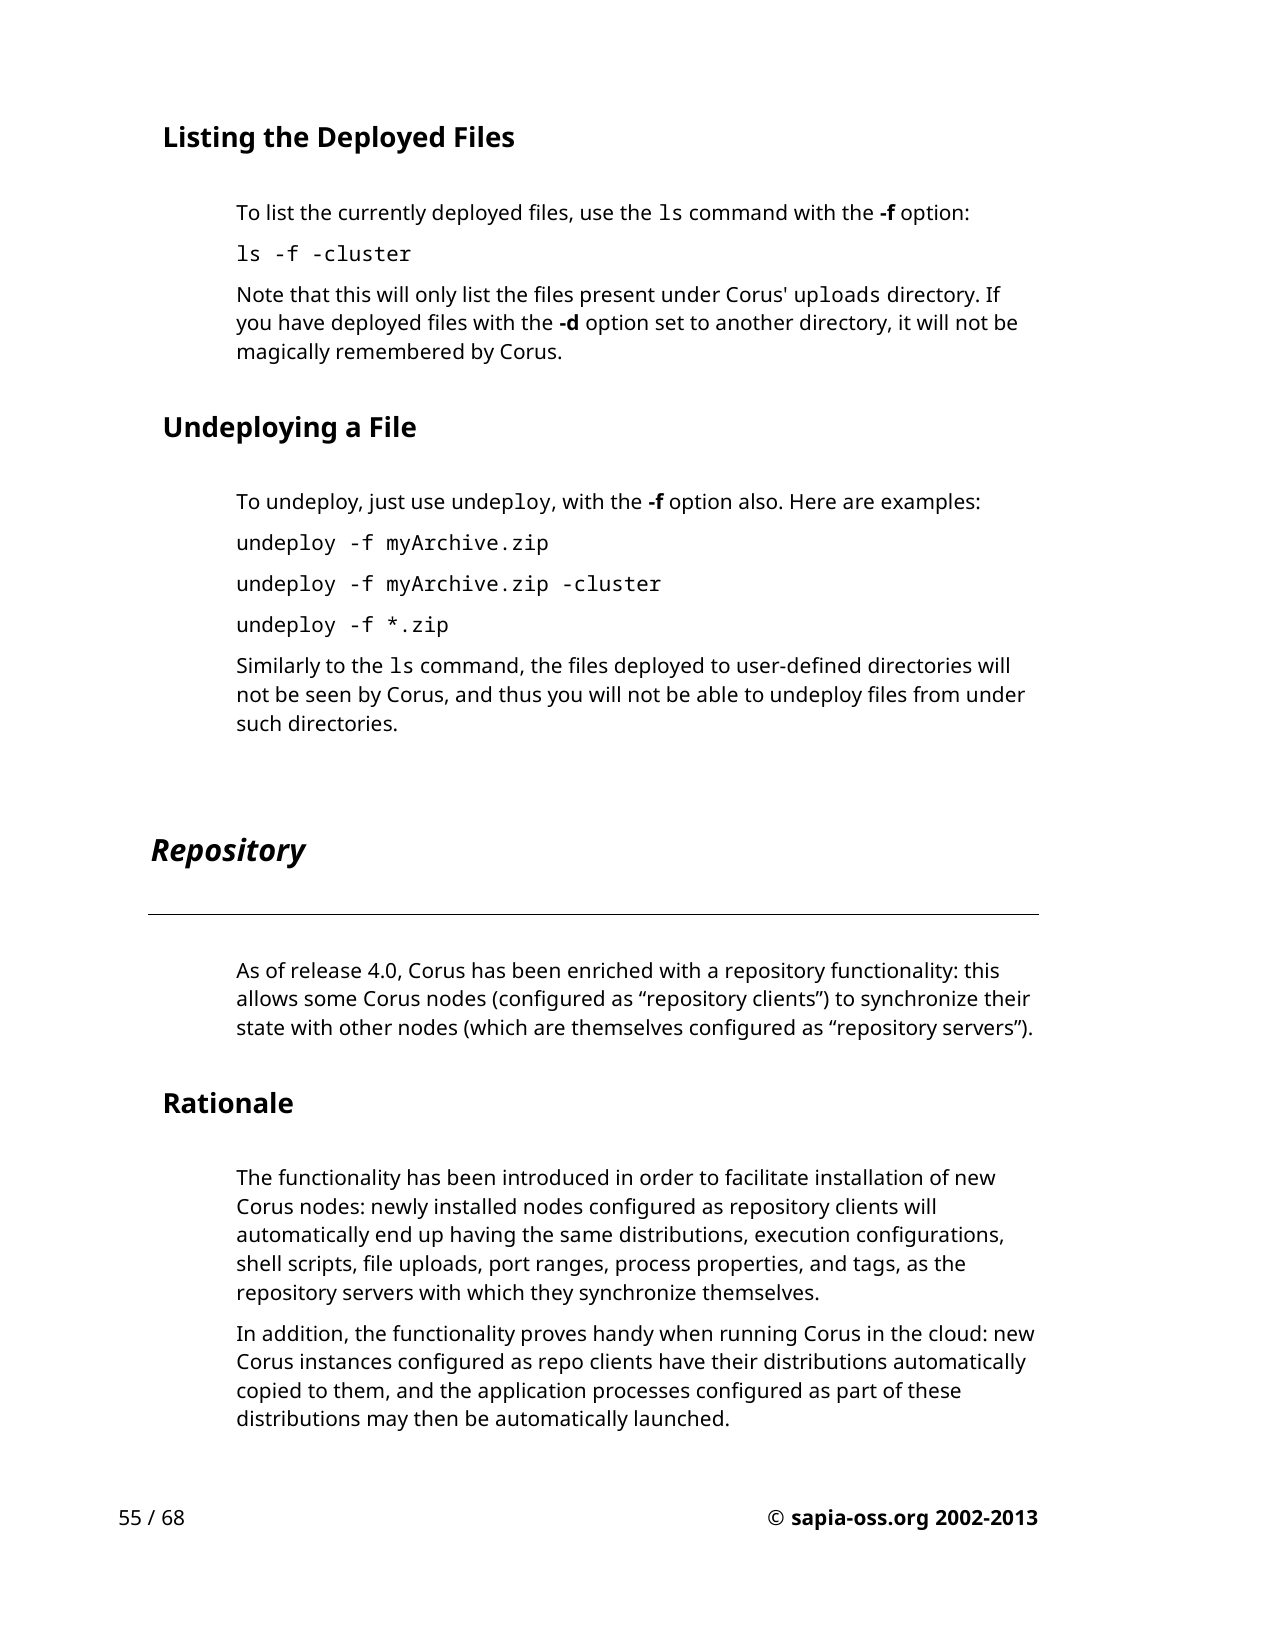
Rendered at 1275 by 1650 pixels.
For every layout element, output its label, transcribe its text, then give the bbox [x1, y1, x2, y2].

text In addition, the functionality proves handy when running Corus in the cloud: new Corus instances configured as repo clients have their distributions automatically copied to them, and the application processes configured as part of these distributions may then be automatically launched. [236, 1318, 1039, 1433]
subtitle Listing the Deployed Files [162, 118, 1039, 156]
text To list the currently deployed files, use the ls command with the -f option: [236, 198, 1039, 226]
subtitle Rationale [162, 1084, 1039, 1121]
text undeploy -f myArchive.zip [236, 528, 1039, 557]
text Note that this will only list the files present under Corus' uploads directory. If you have deployed files with the -d option set to another directory, it will not be magically remembered by Corus. [236, 280, 1039, 365]
text As of release 4.0, Corus has been enriched with a repository functionality: this allows some Corus nodes (configured as “repository clients”) to synchronize their state with other nodes (which are themselves configured as “repository servers”). [236, 956, 1039, 1041]
text undeploy -f *.zip [236, 610, 1039, 639]
subtitle Repository [148, 826, 1039, 914]
text undeploy -f myArchive.zip -cluster [236, 569, 1039, 598]
text ls -f -cluster [236, 239, 1039, 267]
text Similarly to the ls command, the files deployed to user-defined directories will not be seen by Corus, and thus you will not be able to undeploy files from under such directories. [236, 651, 1039, 737]
text To undeploy, just use undeploy, with the -f option also. Here are examples: [236, 487, 1039, 516]
text The functionality has been introduced in order to facilitate installation of new Corus nodes: newly installed nodes configured as repository clients will automatically end up having the same distributions, execution configurations, shell scripts, file uploads, port ranges, process properties, and tags, as the repository servers with which they synchronize themselves. [236, 1163, 1039, 1306]
subtitle Undeploying a File [162, 408, 1039, 445]
